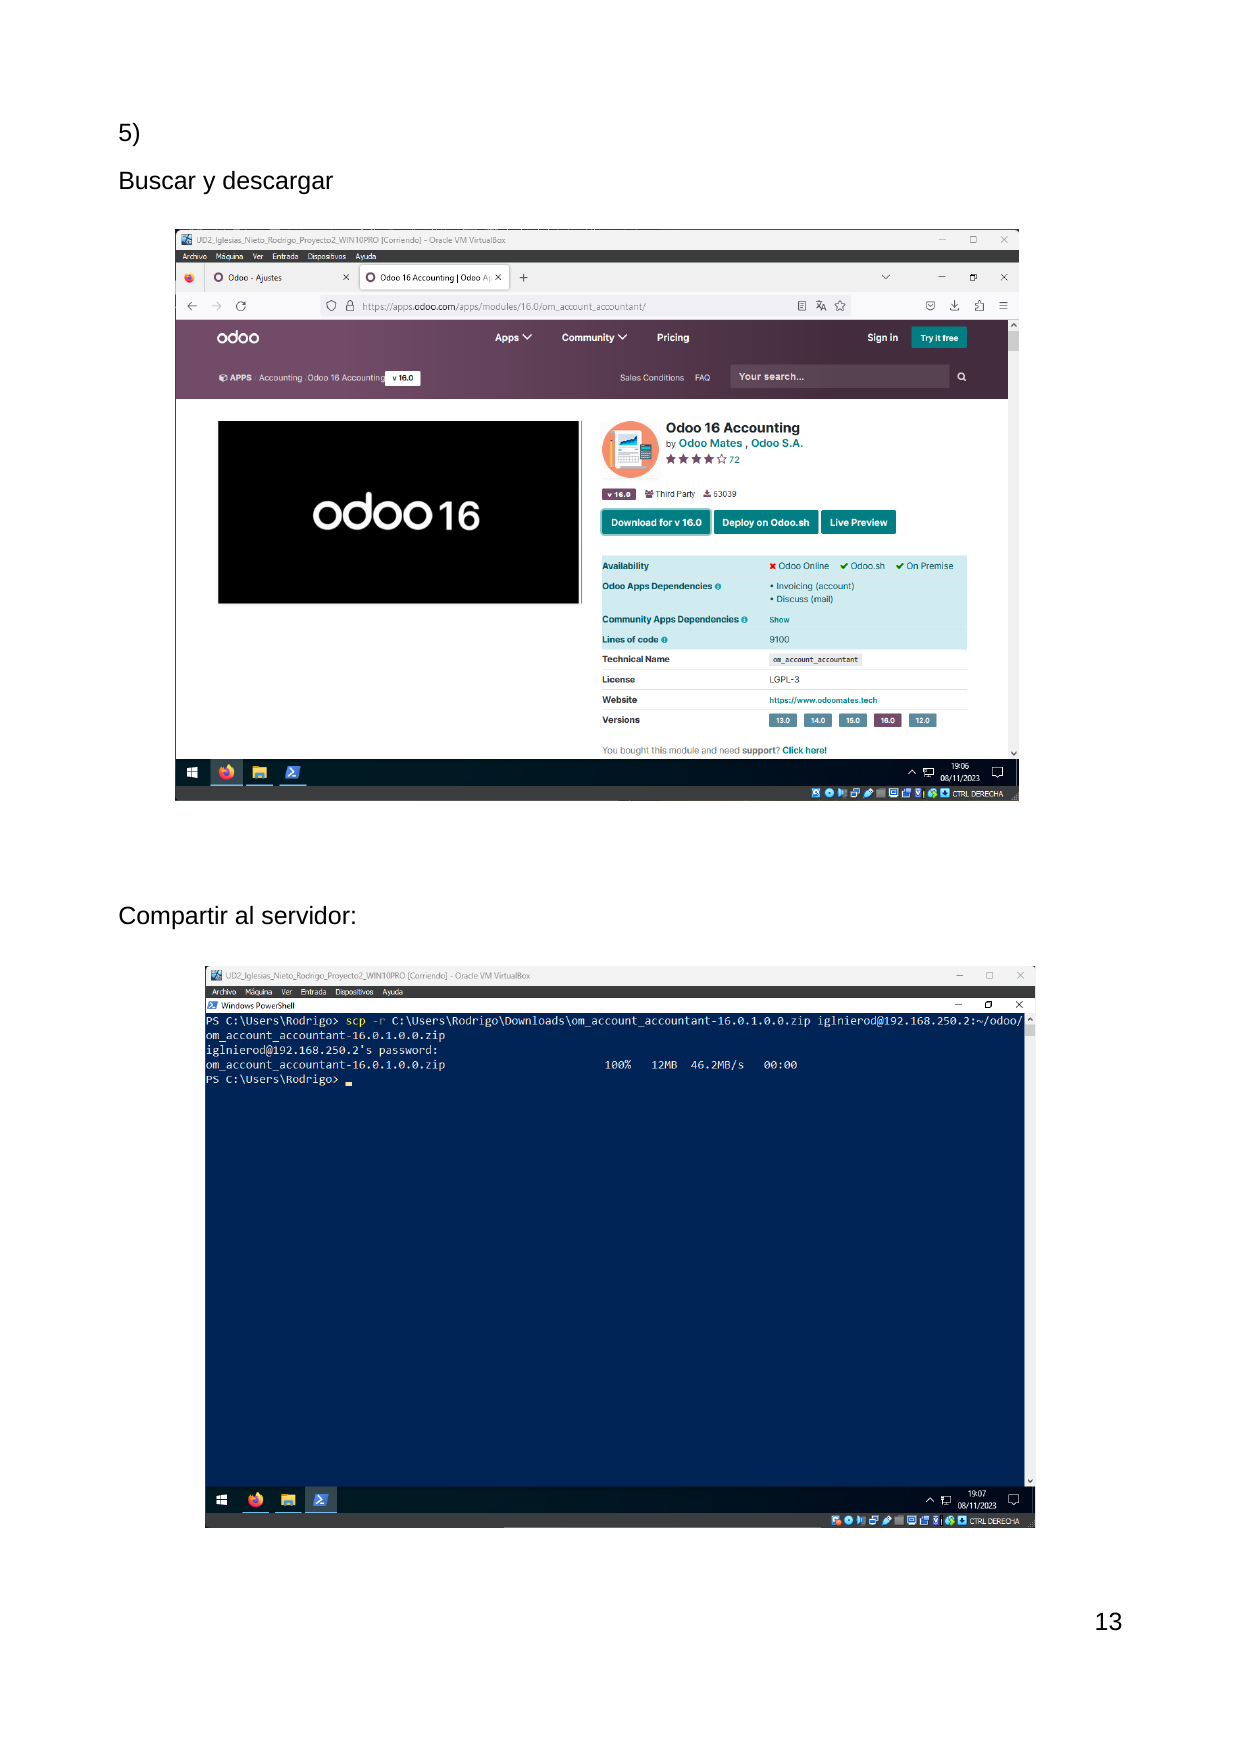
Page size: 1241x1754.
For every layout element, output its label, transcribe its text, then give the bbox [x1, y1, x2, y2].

picture [175, 229, 1019, 801]
text Buscar y descargar [118, 166, 1122, 195]
text 5) [118, 118, 1122, 147]
picture [205, 966, 1036, 1528]
text Compartir al servidor: [118, 901, 1122, 929]
